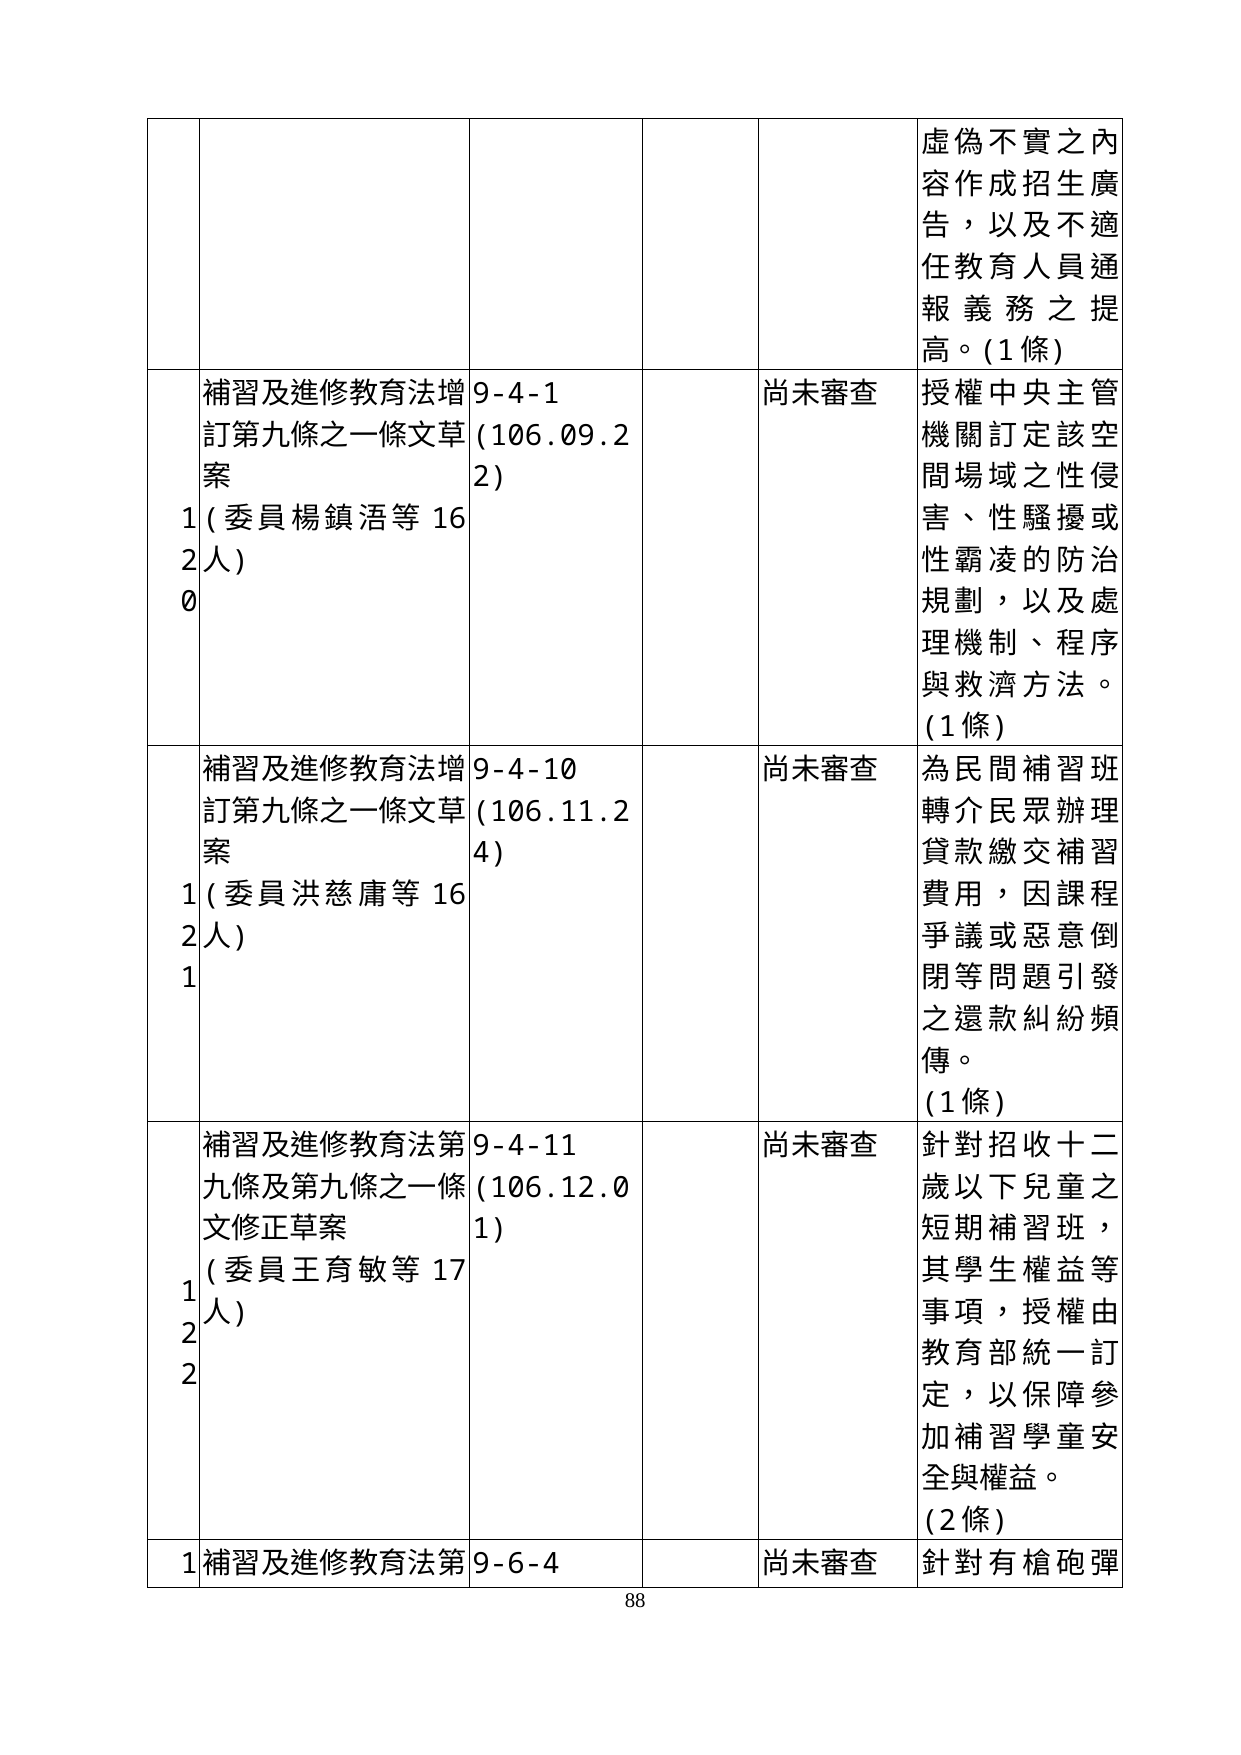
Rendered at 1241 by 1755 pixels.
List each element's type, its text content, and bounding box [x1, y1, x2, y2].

table_cell 補習及進修教育法增訂第九條之一條文草案 (委員楊鎮浯等16人) [200, 370, 469, 745]
table_cell [148, 746, 199, 1121]
table_cell [148, 119, 199, 369]
table_cell 9-6-4 [470, 1540, 642, 1587]
table_cell 9-4-11 (106.12.01) [470, 1122, 642, 1539]
table_cell [643, 119, 758, 369]
table_cell [643, 746, 758, 1121]
table_cell 授權中央主管機關訂定該空間場域之性侵害、性騷擾或性霸凌的防治規劃，以及處理機制、程序與救濟方法。(1條) [918, 370, 1122, 745]
table_cell 虛偽不實之內容作成招生廣告，以及不適任教育人員通報義務之提高。(1條) [918, 119, 1122, 369]
table_cell [643, 1122, 758, 1539]
table_cell [148, 1540, 199, 1587]
table_cell 補習及進修教育法第 [200, 1540, 469, 1587]
table_cell [200, 119, 469, 369]
table_cell 為民間補習班轉介民眾辦理貸款繳交補習費用，因課程爭議或惡意倒閉等問題引發之還款糾紛頻傳。 (1條) [918, 746, 1122, 1121]
table_cell 尚未審查 [759, 370, 917, 745]
table_cell 補習及進修教育法增訂第九條之一條文草案 (委員洪慈庸等16人) [200, 746, 469, 1121]
table_cell 9-4-1 (106.09.22) [470, 370, 642, 745]
table_cell [148, 1122, 199, 1539]
table_cell [759, 119, 917, 369]
table_cell 9-4-10 (106.11.24) [470, 746, 642, 1121]
table_cell 針對有槍砲彈 [918, 1540, 1122, 1587]
table_cell 尚未審查 [759, 1540, 917, 1587]
table_cell 尚未審查 [759, 1122, 917, 1539]
table_cell [470, 119, 642, 369]
table_cell [148, 370, 199, 745]
table_cell 尚未審查 [759, 746, 917, 1121]
table_cell 針對招收十二歲以下兒童之短期補習班，其學生權益等事項，授權由教育部統一訂定，以保障參加補習學童安全與權益。 (2條) [918, 1122, 1122, 1539]
table_cell [643, 1540, 758, 1587]
table_cell [643, 370, 758, 745]
table_cell 補習及進修教育法第九條及第九條之一條文修正草案 (委員王育敏等17人) [200, 1122, 469, 1539]
